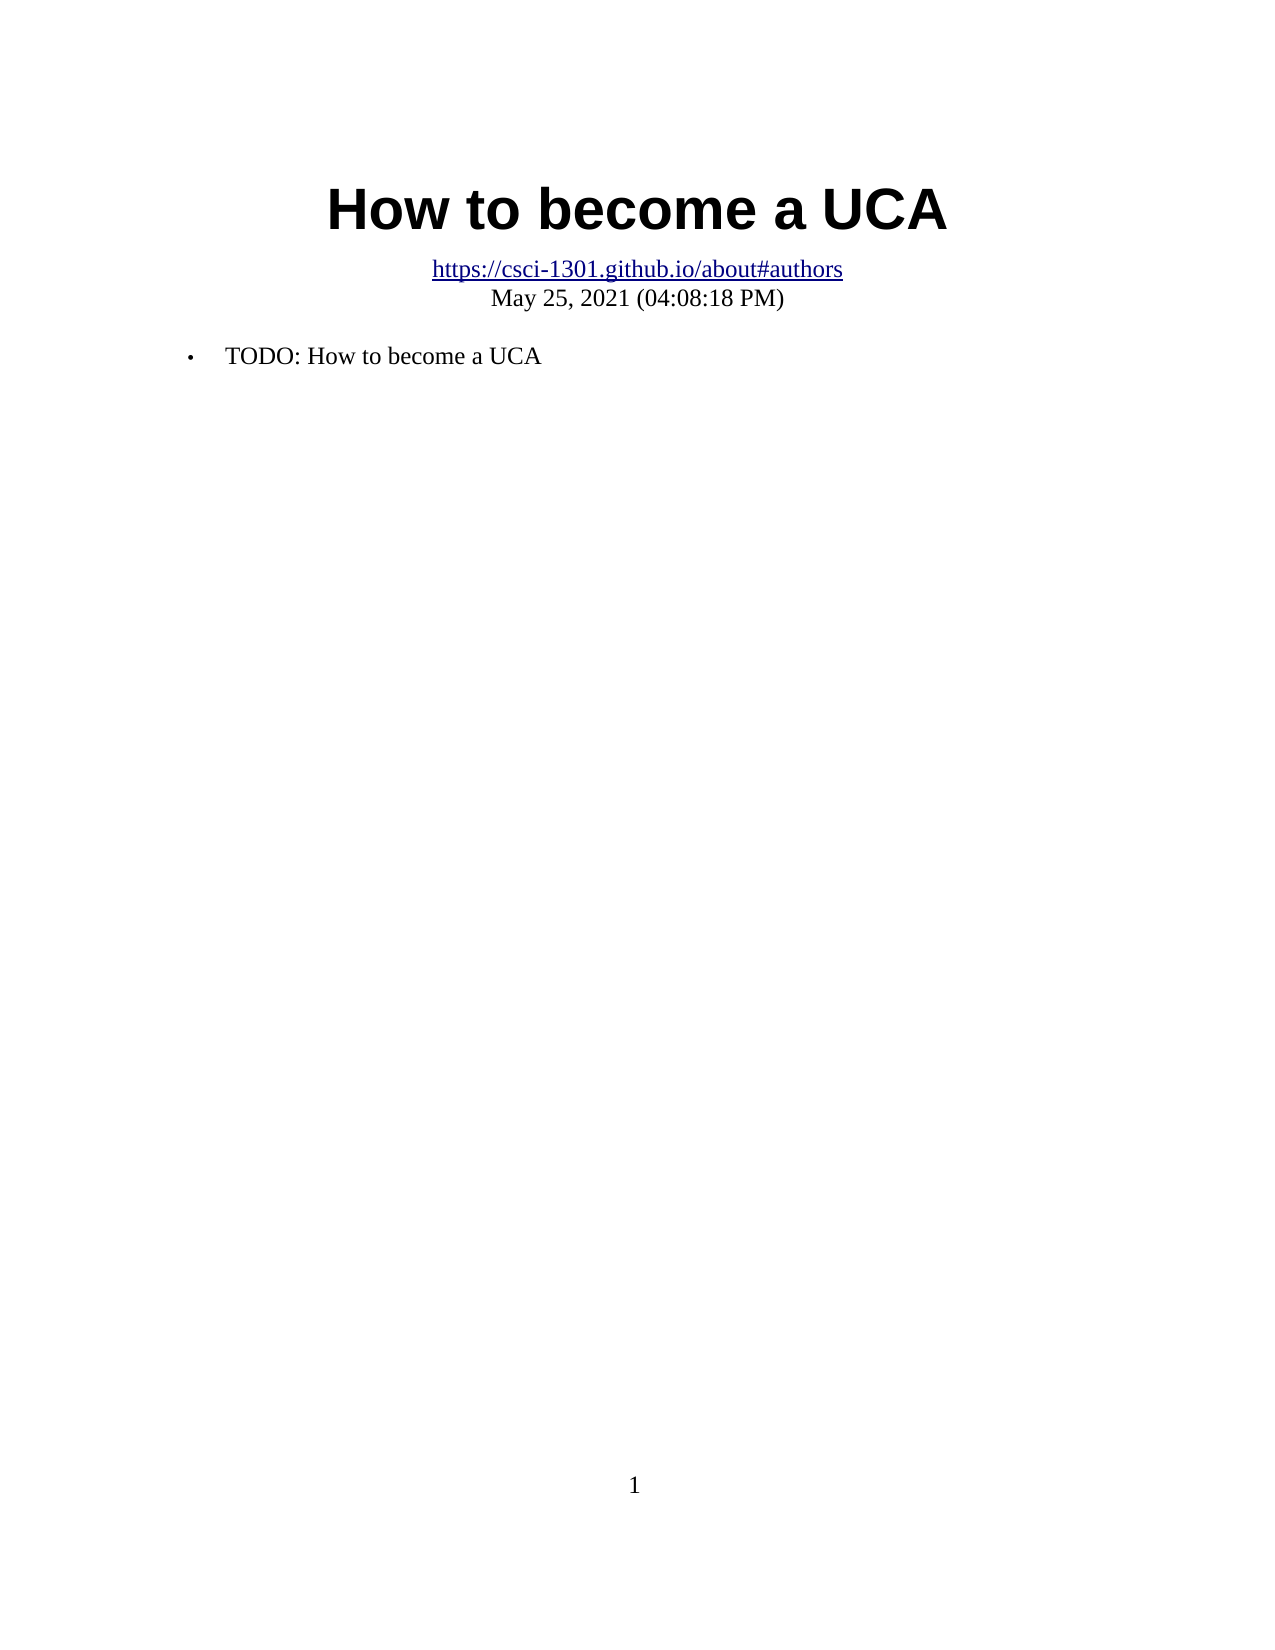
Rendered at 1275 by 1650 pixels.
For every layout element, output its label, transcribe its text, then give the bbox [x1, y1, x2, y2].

title How to become a UCA [150, 175, 1125, 242]
text May 25, 2021 (04:08:18 PM) [150, 283, 1125, 312]
list TODO: How to become a UCA [187, 341, 1125, 369]
text https://csci-1301.github.io/about#authors [150, 254, 1125, 283]
